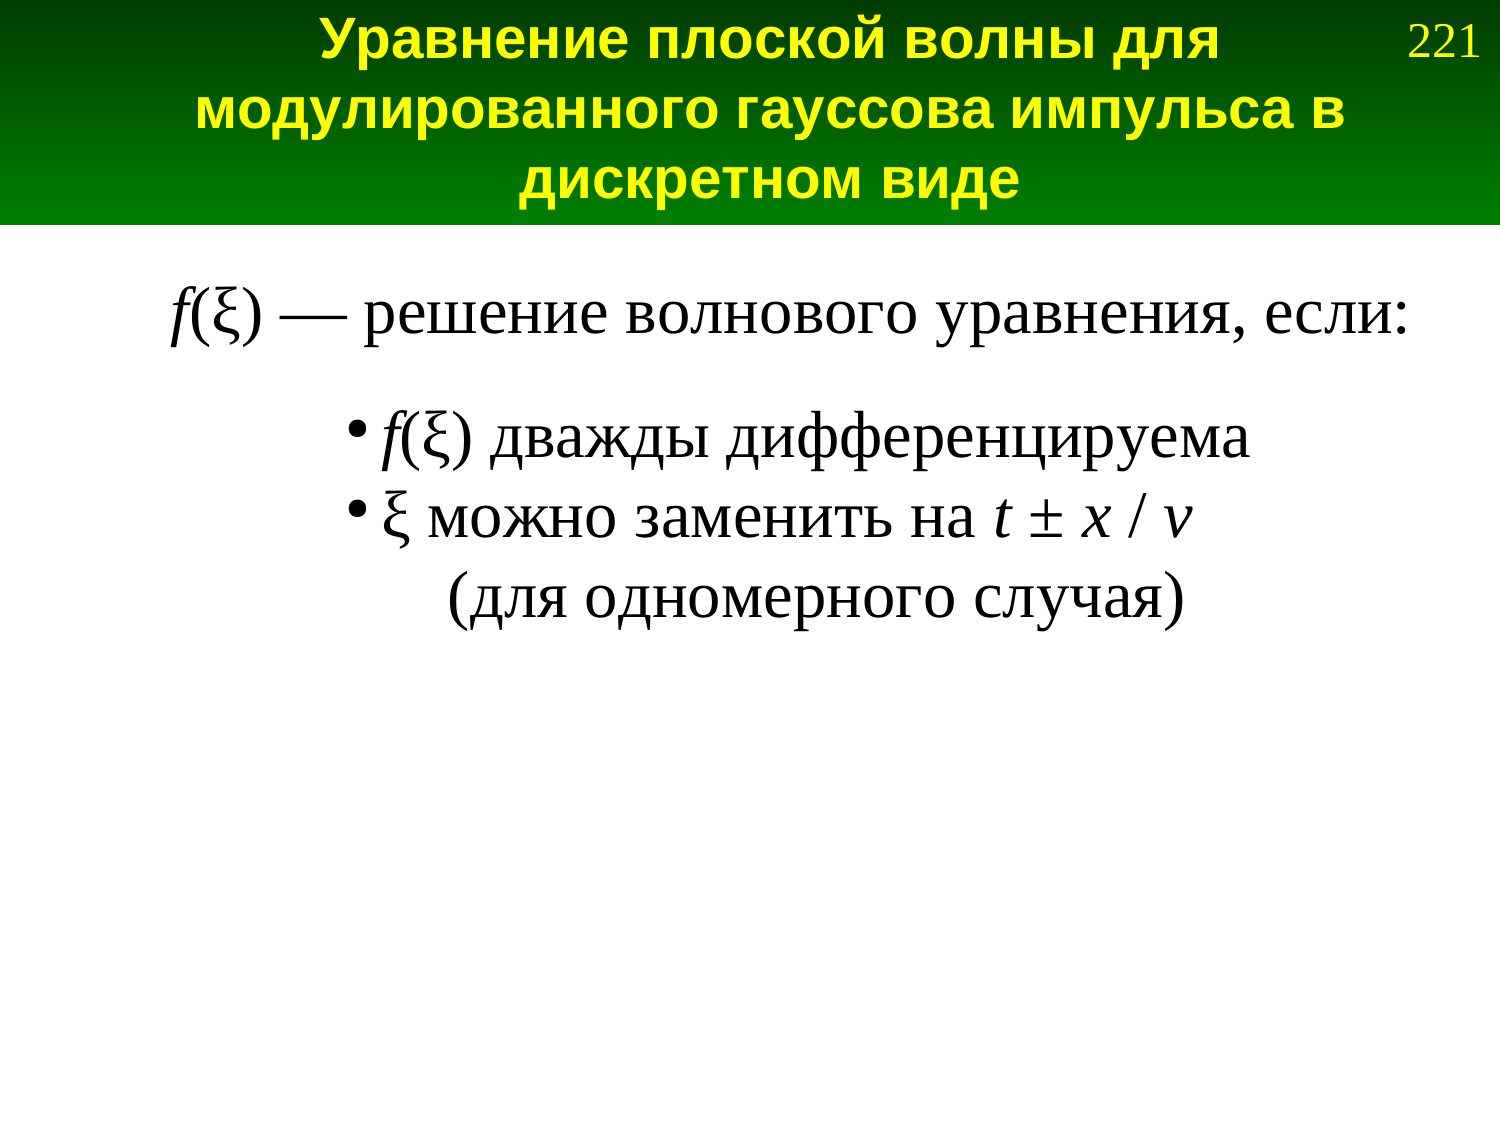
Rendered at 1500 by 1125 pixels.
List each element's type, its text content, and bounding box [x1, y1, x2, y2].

text_box f(ξ) дважды дифференцируема ξ можно заменить на t ± x / v (для одномерного случая) [330, 383, 1268, 638]
text_box f(ξ) — решение волнового уравнения, если: [156, 259, 1428, 355]
title Уравнение плоской волны для модулированного гауссова импульса в дискретном виде [100, 0, 1441, 219]
